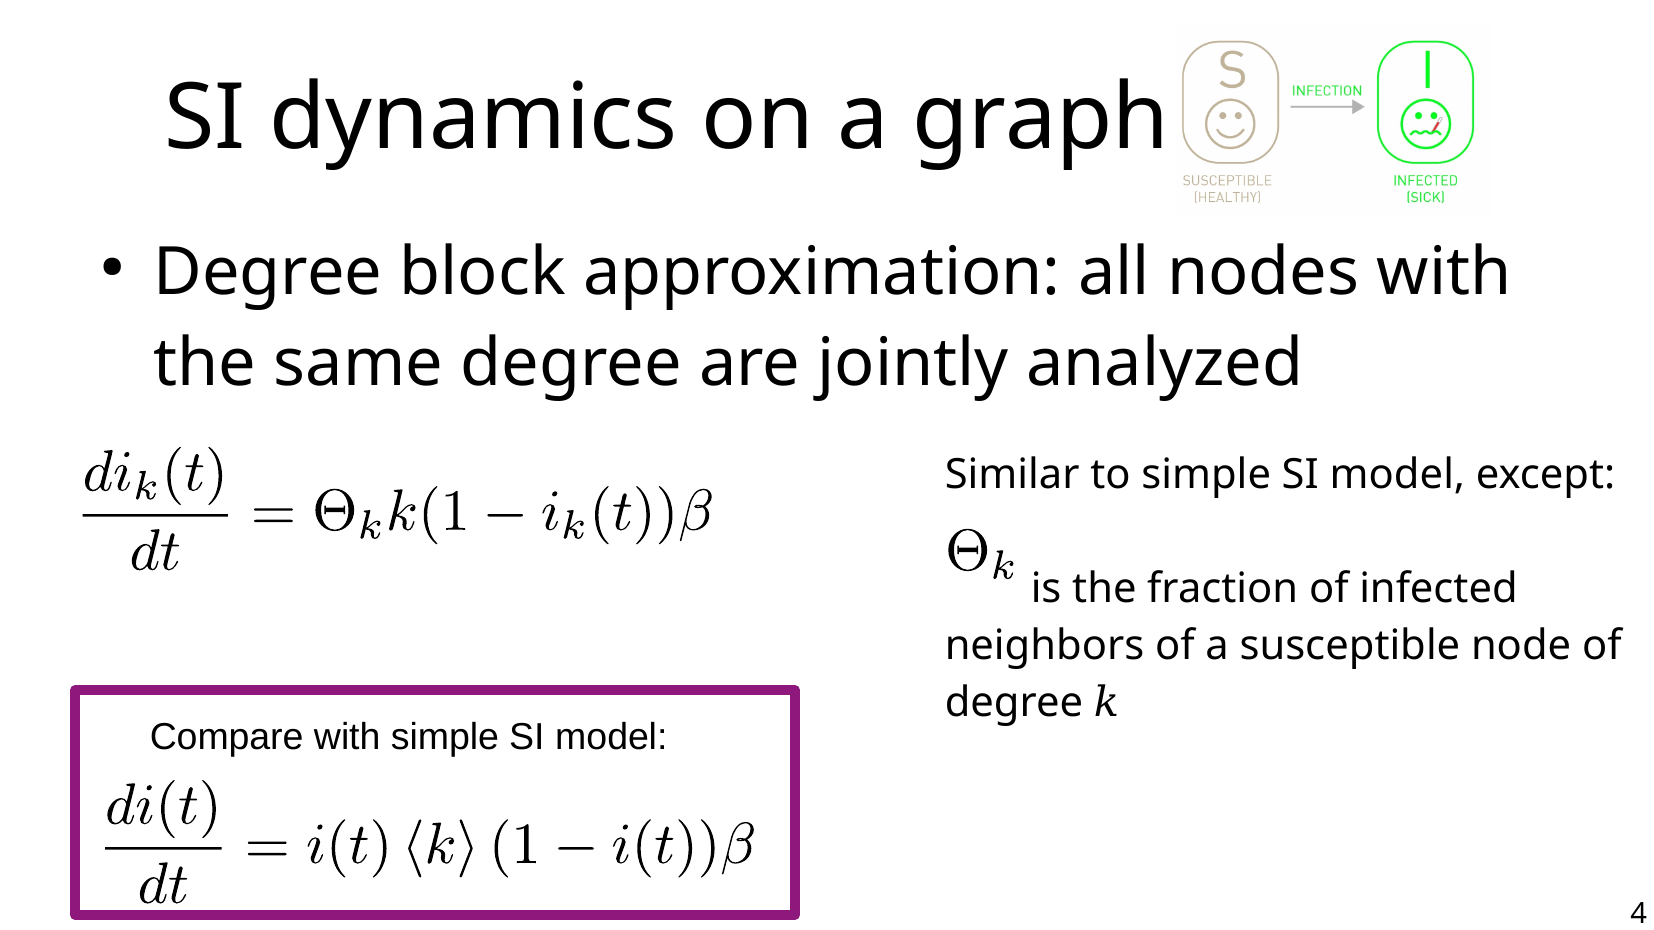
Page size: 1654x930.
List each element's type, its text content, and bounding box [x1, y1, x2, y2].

picture [1175, 24, 1491, 216]
list Degree block approximation: all nodes with the same degree are jointly analyzed [82, 695, 790, 763]
text_box Compare with simple SI model: [135, 708, 683, 766]
text_box Similar to simple SI model, except: is the fraction of infected neighbors of a susceptible node of degree k [930, 436, 1646, 886]
text_box [105, 780, 757, 904]
text_box [82, 446, 715, 571]
text_box [945, 528, 1017, 580]
title SI dynamics on a graph [0, 1, 1336, 225]
list Degree block approximation: all nodes with the same degree are jointly analyzed [82, 223, 1571, 763]
